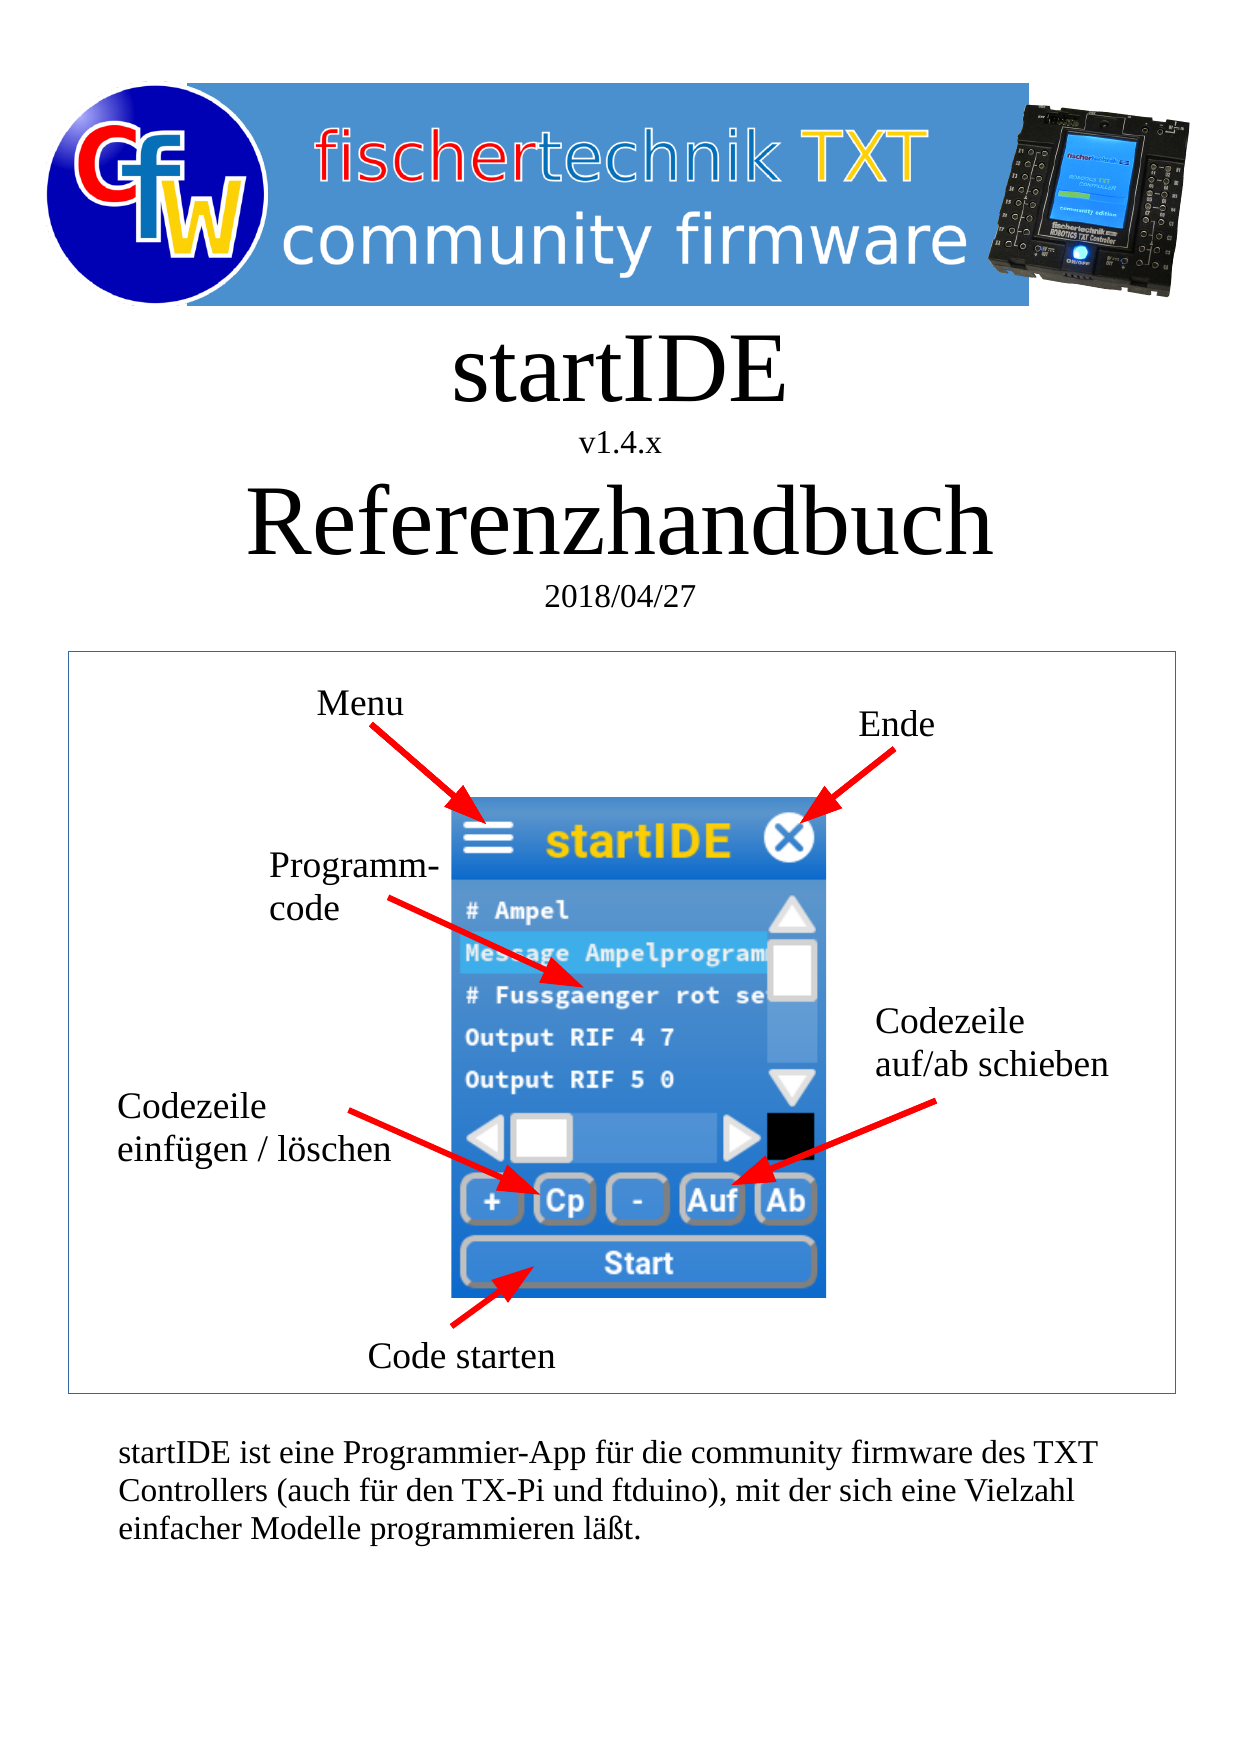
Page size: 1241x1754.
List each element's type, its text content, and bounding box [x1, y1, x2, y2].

text Referenzhandbuch [118, 461, 1122, 576]
text startIDE [118, 308, 1122, 423]
text startIDE ist eine Programmier-App für die community firmware des TXT Controllers (auch für den TX-Pi und ftduino), mit der sich eine Vielzahl einfacher Modelle programmieren läßt. [118, 1432, 1122, 1547]
text v1.4.x [118, 423, 1122, 461]
text 2018/04/27 [118, 576, 1122, 614]
picture [451, 797, 827, 1298]
